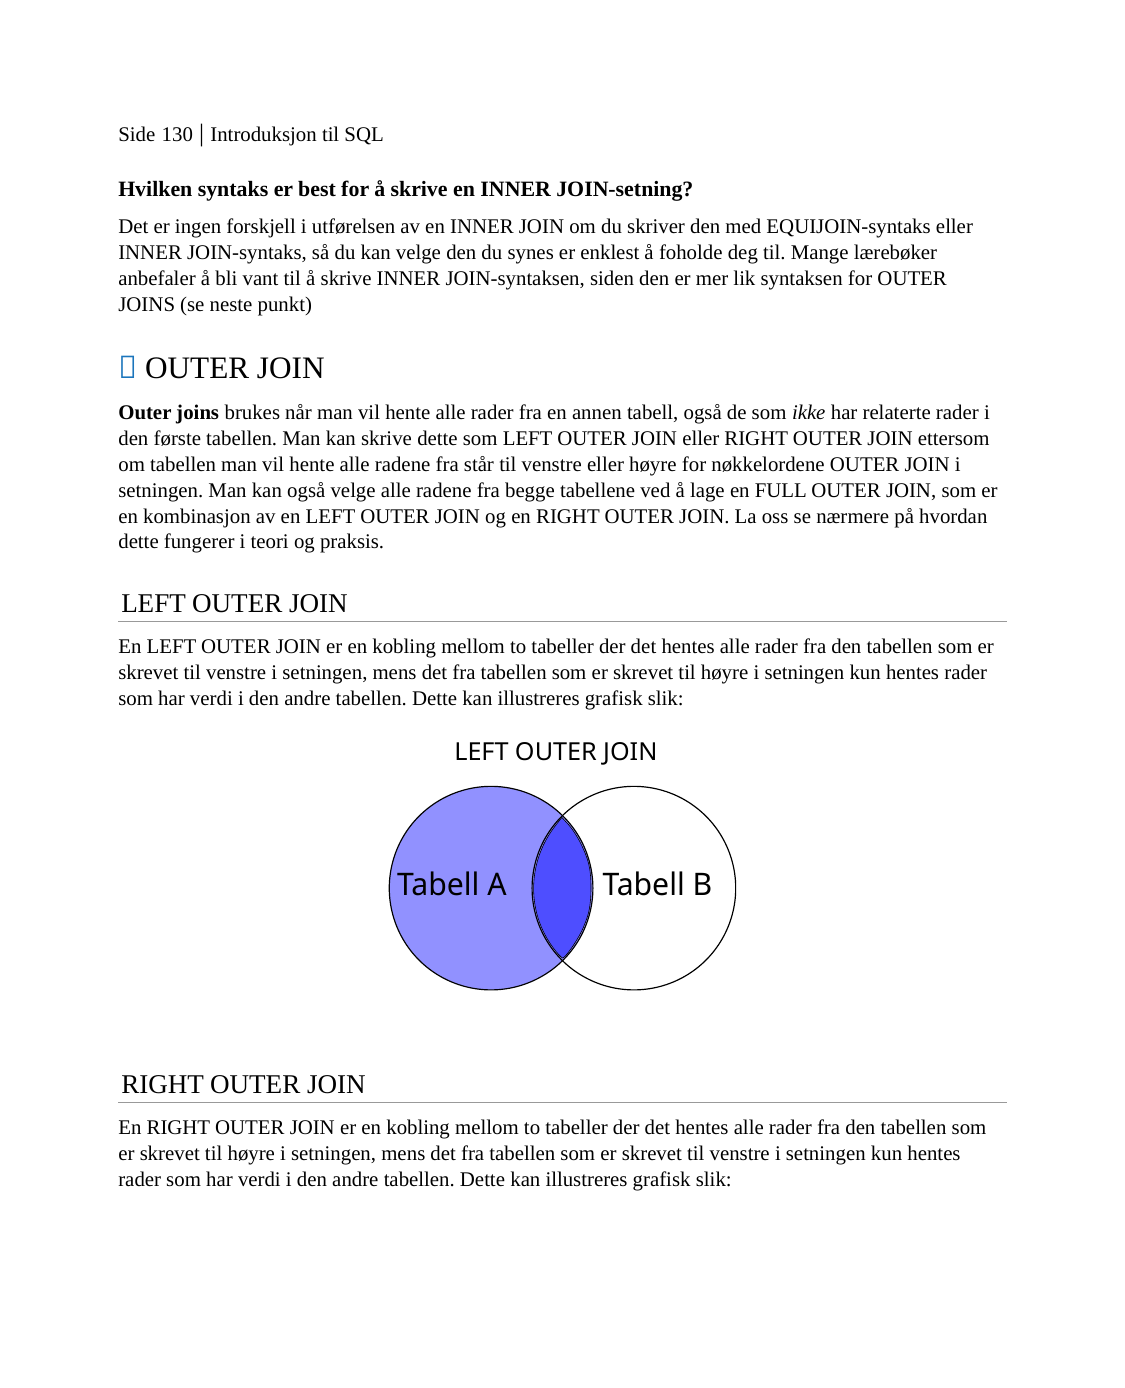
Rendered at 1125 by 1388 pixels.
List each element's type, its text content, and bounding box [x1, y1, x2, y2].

subtitle LEFT OUTER JOIN [118, 584, 1007, 621]
subtitle RIGHT OUTER JOIN [118, 1065, 1007, 1102]
text Det er ingen forskjell i utførelsen av en INNER JOIN om du skriver den med EQUIJOIN-syntaks eller INNER JOIN-syntaks, så du kan velge den du synes er enklest å foholde deg til. Mange lærebøker anbefaler å bli vant til å skrive INNER JOIN-syntaksen, siden den er mer lik syntaksen for OUTER JOINS (se neste punkt) [118, 214, 1007, 316]
subtitle  OUTER JOIN [118, 345, 1007, 387]
subtitle Hvilken syntaks er best for å skrive en INNER JOIN-setning? [118, 176, 1007, 202]
text En RIGHT OUTER JOIN er en kobling mellom to tabeller der det hentes alle rader fra den tabellen som er skrevet til høyre i setningen, mens det fra tabellen som er skrevet til venstre i setningen kun hentes rader som har verdi i den andre tabellen. Dette kan illustreres grafisk slik: [118, 1115, 1007, 1191]
text En LEFT OUTER JOIN er en kobling mellom to tabeller der det hentes alle rader fra den tabellen som er skrevet til venstre i setningen, mens det fra tabellen som er skrevet til høyre i setningen kun hentes rader som har verdi i den andre tabellen. Dette kan illustreres grafisk slik: [118, 634, 1007, 710]
text Outer joins brukes når man vil hente alle rader fra en annen tabell, også de som ikke har relaterte rader i den første tabellen. Man kan skrive dette som LEFT OUTER JOIN eller RIGHT OUTER JOIN ettersom om tabellen man vil hente alle radene fra står til venstre eller høyre for nøkkelordene OUTER JOIN i setningen. Man kan også velge alle radene fra begge tabellene ved å lage en FULL OUTER JOIN, som er en kombinasjon av en LEFT OUTER JOIN og en RIGHT OUTER JOIN. La oss se nærmere på hvordan dette fungerer i teori og praksis. [118, 400, 1007, 553]
